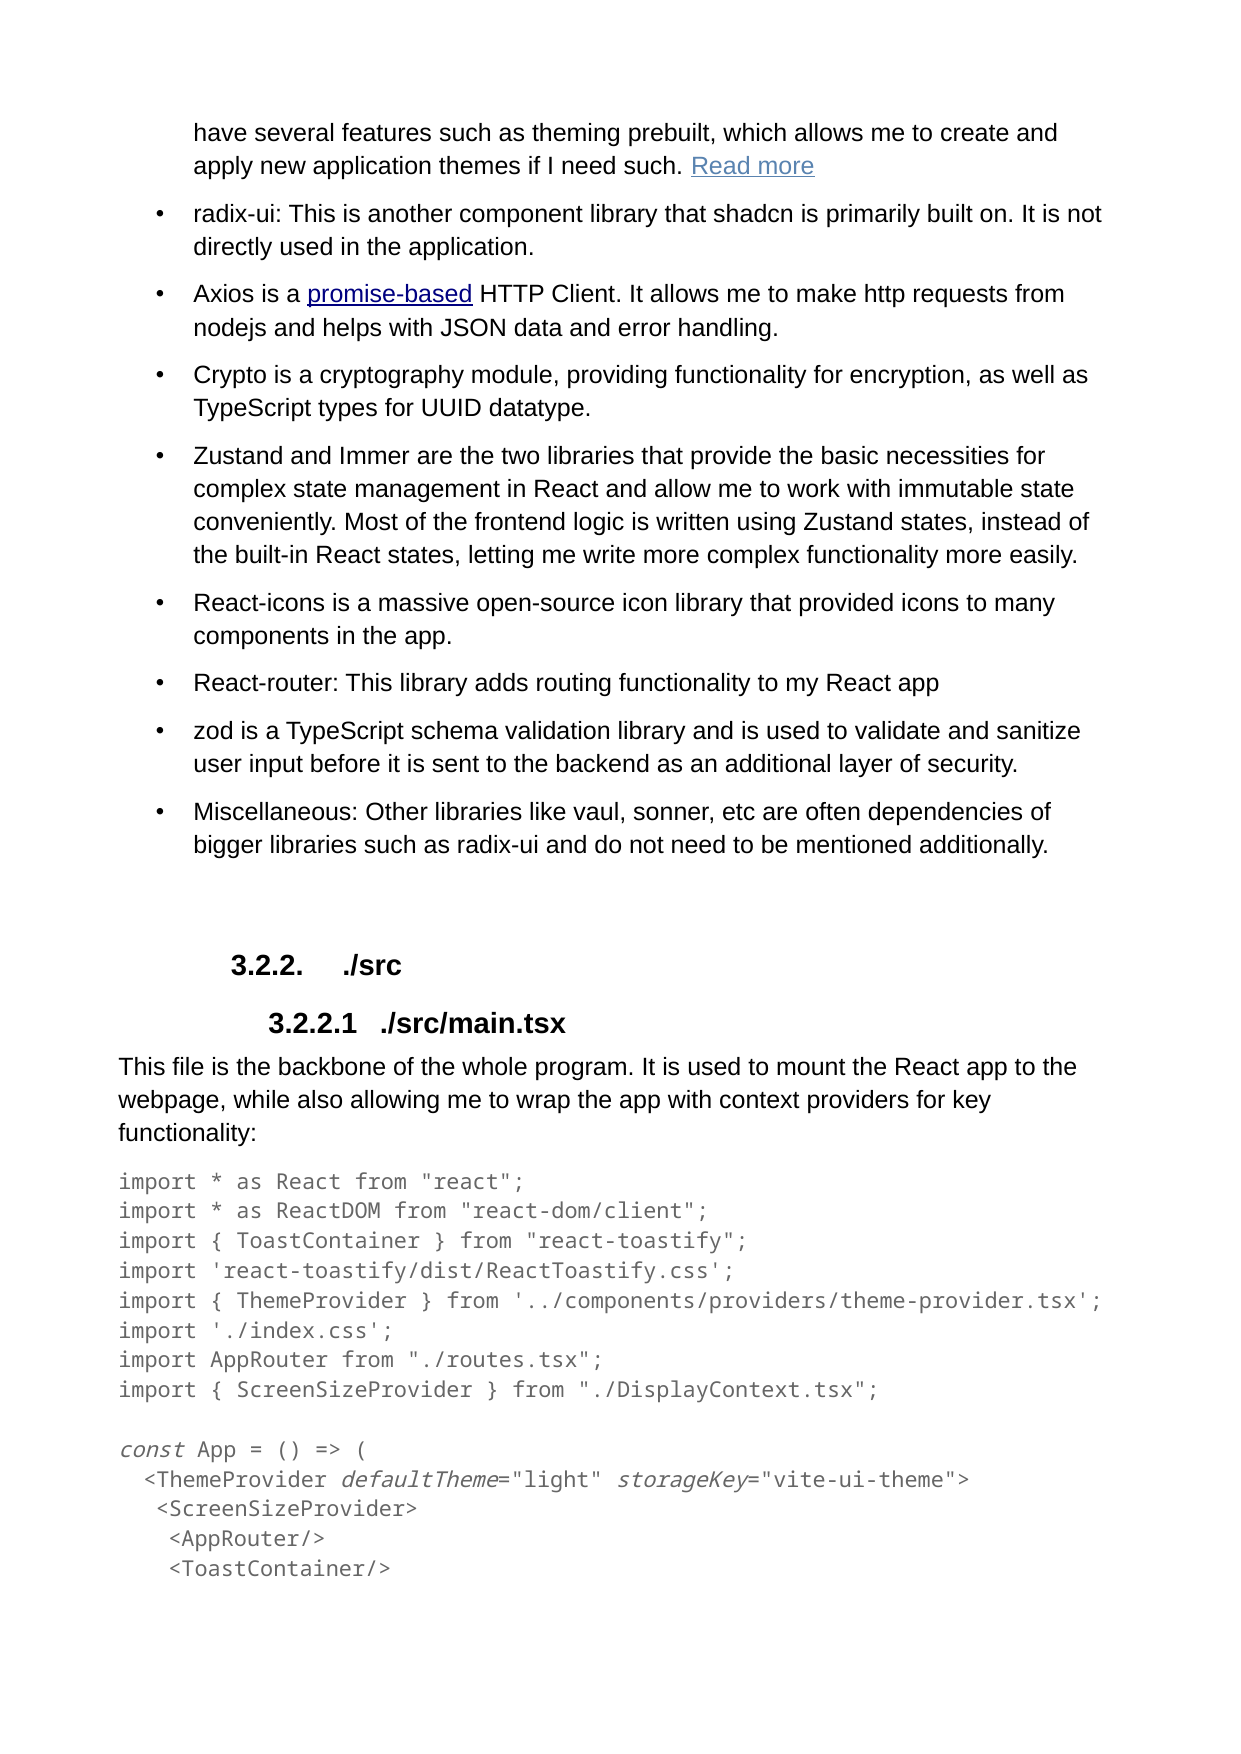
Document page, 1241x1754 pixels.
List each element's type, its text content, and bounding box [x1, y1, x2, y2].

text <ThemeProvider defaultTheme="light" storageKey="vite-ui-theme"> [118, 1463, 1122, 1493]
subtitle ./src/main.tsx [268, 1006, 1122, 1040]
text import AppRouter from "./routes.tsx"; [118, 1344, 1122, 1374]
text import { ToastContainer } from "react-toastify"; [118, 1225, 1122, 1255]
text This file is the backbone of the whole program. It is used to mount the React app to the webpage, while also allowing me to wrap the app with context providers for key functionality: [118, 1052, 1122, 1147]
text import { ThemeProvider } from '../components/providers/theme-provider.tsx'; [118, 1285, 1122, 1315]
text import * as React from "react"; [118, 1166, 1122, 1196]
text import './index.css'; [118, 1315, 1122, 1344]
list Zustand and Immer are the two libraries that provide the basic necessities for complex state management in React and allow me to work with immutable state conveniently. Most of the frontend logic is written using Zustand states, instead of the built-in React states, letting me write more complex functionality more easily. [156, 441, 1122, 569]
text <ScreenSizeProvider> [118, 1493, 1122, 1523]
list React-icons is a massive open-source icon library that provided icons to many components in the app. [156, 588, 1122, 649]
list Crypto is a cryptography module, providing functionality for encryption, as well as TypeScript types for UUID datatype. [156, 360, 1122, 422]
list React-router: This library adds routing functionality to my React app [156, 668, 1122, 697]
text <AppRouter/> [118, 1523, 1122, 1553]
list zod is a TypeScript schema validation library and is used to validate and sanitize user input before it is sent to the backend as an additional layer of security. [156, 716, 1122, 778]
text <ToastContainer/> [118, 1553, 1122, 1583]
list have several features such as theming prebuilt, which allows me to create and apply new application themes if I need such. Read more [156, 118, 1122, 180]
list Miscellaneous: Other libraries like vaul, sonner, etc are often dependencies of bigger libraries such as radix-ui and do not need to be mentioned additionally. [156, 797, 1122, 859]
text const App = () => ( [118, 1434, 1122, 1463]
text import { ScreenSizeProvider } from "./DisplayContext.tsx"; [118, 1374, 1122, 1404]
text import * as ReactDOM from "react-dom/client"; [118, 1196, 1122, 1225]
text import 'react-toastify/dist/ReactToastify.css'; [118, 1255, 1122, 1285]
list radix-ui: This is another component library that shadcn is primarily built on. It is not directly used in the application. [156, 199, 1122, 261]
subtitle ./src [231, 948, 1122, 981]
list Axios is a promise-based HTTP Client. It allows me to make http requests from nodejs and helps with JSON data and error handling. [156, 279, 1122, 341]
